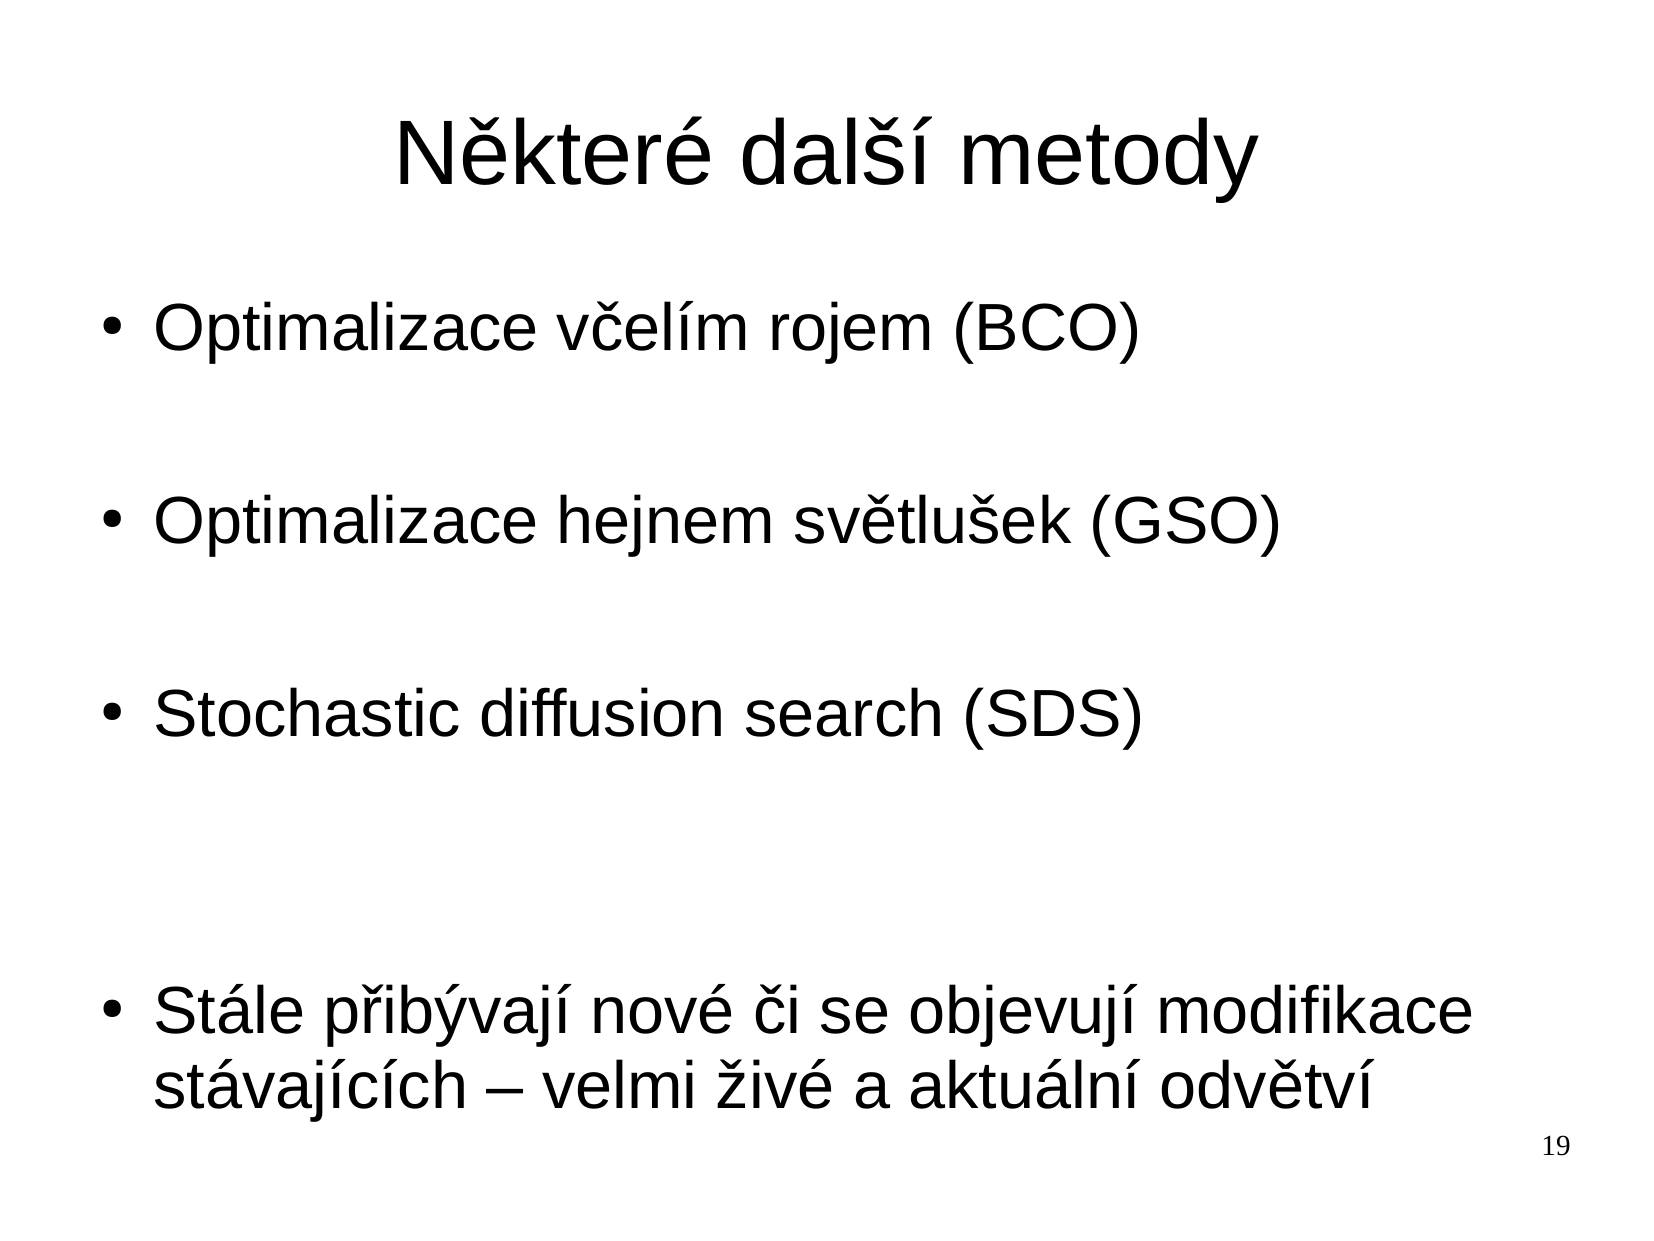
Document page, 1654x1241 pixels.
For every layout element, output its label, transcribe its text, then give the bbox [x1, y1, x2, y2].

list Optimalizace včelím rojem (BCO) Optimalizace hejnem světlušek (GSO) Stochastic diffusion search (SDS) Stále přibývají nové či se objevují modifikace stávajících – velmi živé a aktuální odvětví [82, 290, 1571, 1123]
title Některé další metody [82, 49, 1571, 257]
